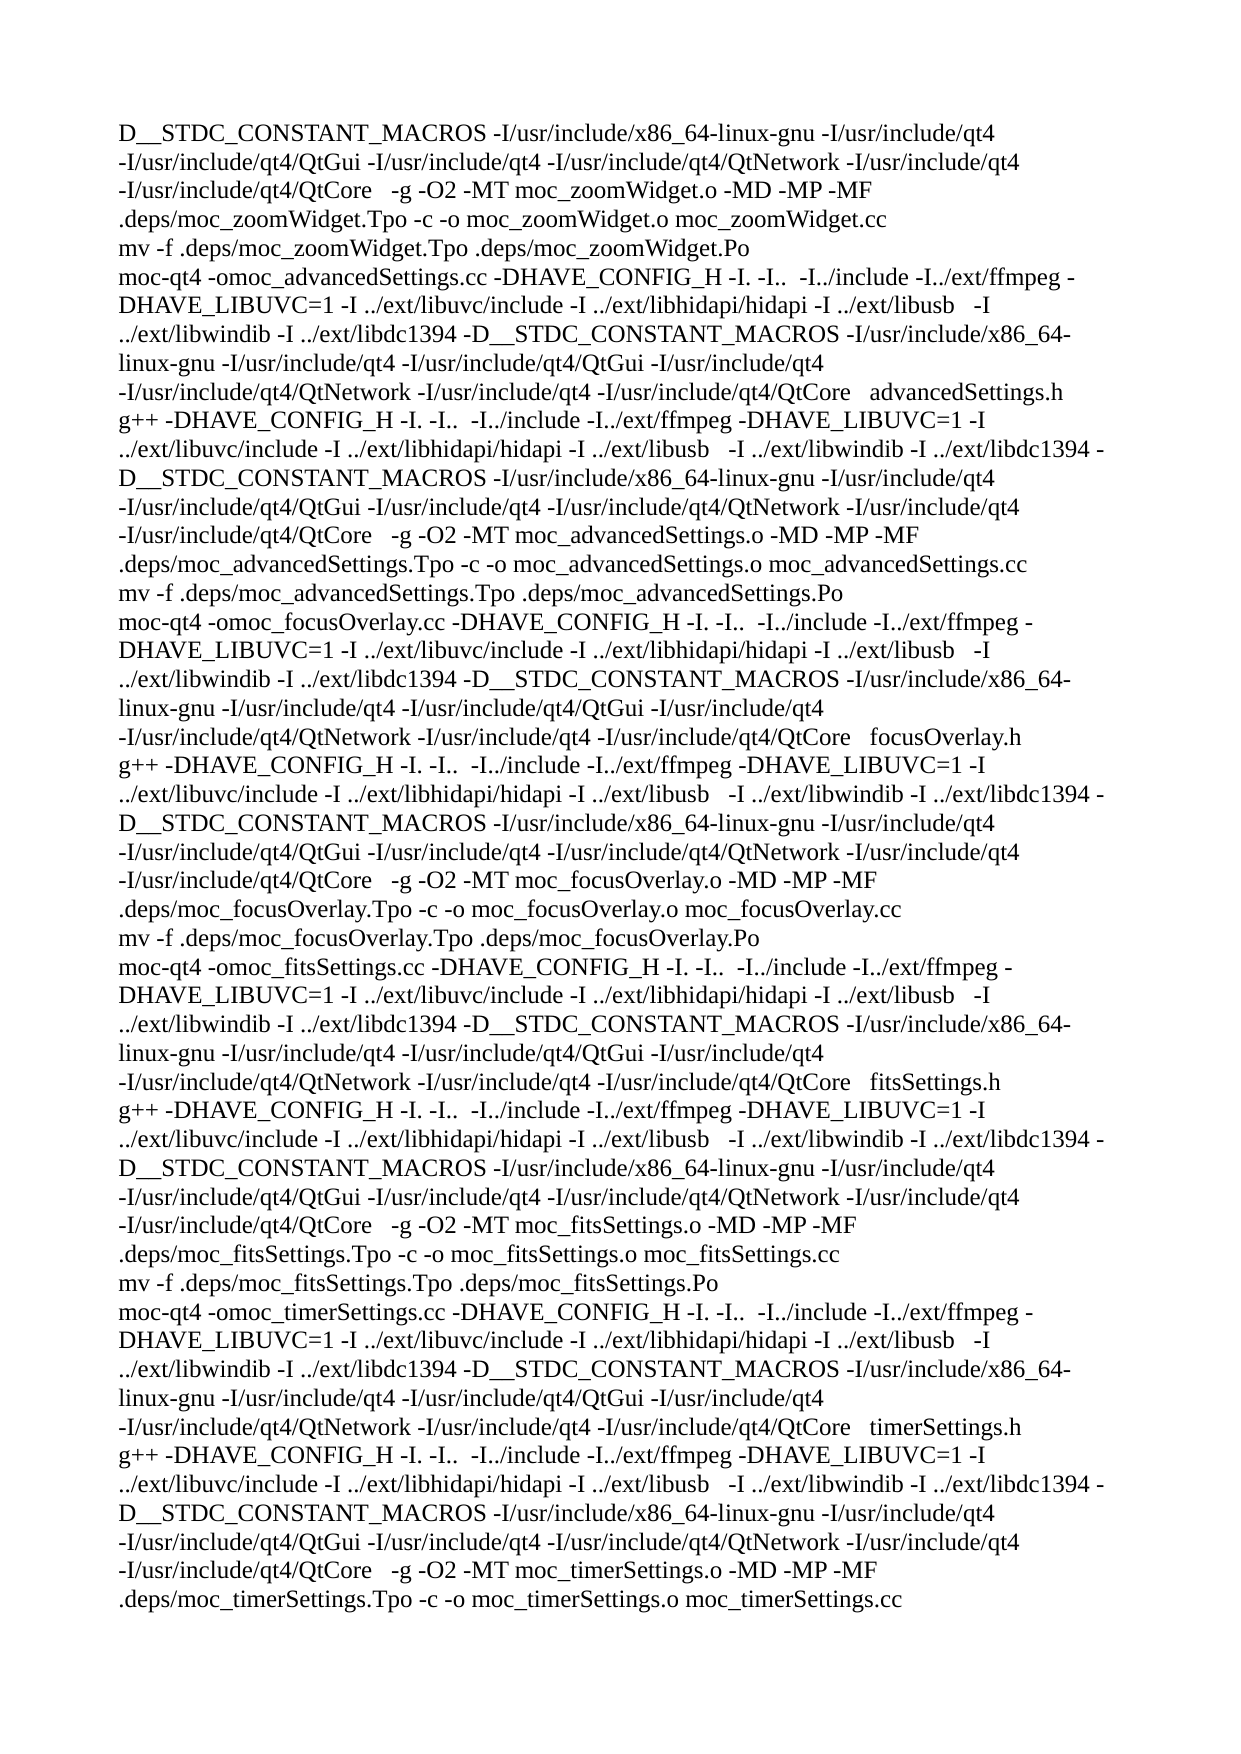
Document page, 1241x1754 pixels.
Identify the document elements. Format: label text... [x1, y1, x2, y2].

text mv -f .deps/moc_zoomWidget.Tpo .deps/moc_zoomWidget.Po [118, 233, 1122, 262]
text moc-qt4 -omoc_fitsSettings.cc -DHAVE_CONFIG_H -I. -I.. -I../include -I../ext/ffmpeg -DHAVE_LIBUVC=1 -I ../ext/libuvc/include -I ../ext/libhidapi/hidapi -I ../ext/libusb -I ../ext/libwindib -I ../ext/libdc1394 -D__STDC_CONSTANT_MACROS -I/usr/include/x86_64-linux-gnu -I/usr/include/qt4 -I/usr/include/qt4/QtGui -I/usr/include/qt4 -I/usr/include/qt4/QtNetwork -I/usr/include/qt4 -I/usr/include/qt4/QtCore fitsSettings.h [118, 952, 1122, 1096]
text moc-qt4 -omoc_timerSettings.cc -DHAVE_CONFIG_H -I. -I.. -I../include -I../ext/ffmpeg -DHAVE_LIBUVC=1 -I ../ext/libuvc/include -I ../ext/libhidapi/hidapi -I ../ext/libusb -I ../ext/libwindib -I ../ext/libdc1394 -D__STDC_CONSTANT_MACROS -I/usr/include/x86_64-linux-gnu -I/usr/include/qt4 -I/usr/include/qt4/QtGui -I/usr/include/qt4 -I/usr/include/qt4/QtNetwork -I/usr/include/qt4 -I/usr/include/qt4/QtCore timerSettings.h [118, 1297, 1122, 1441]
text -D__STDC_CONSTANT_MACROS -I/usr/include/x86_64-linux-gnu -I/usr/include/qt4 -I/usr/include/qt4/QtGui -I/usr/include/qt4 -I/usr/include/qt4/QtNetwork -I/usr/include/qt4 -I/usr/include/qt4/QtCore -g -O2 -MT moc_zoomWidget.o -MD -MP -MF .deps/moc_zoomWidget.Tpo -c -o moc_zoomWidget.o moc_zoomWidget.cc [118, 118, 1122, 233]
text g++ -DHAVE_CONFIG_H -I. -I.. -I../include -I../ext/ffmpeg -DHAVE_LIBUVC=1 -I ../ext/libuvc/include -I ../ext/libhidapi/hidapi -I ../ext/libusb -I ../ext/libwindib -I ../ext/libdc1394 -D__STDC_CONSTANT_MACROS -I/usr/include/x86_64-linux-gnu -I/usr/include/qt4 -I/usr/include/qt4/QtGui -I/usr/include/qt4 -I/usr/include/qt4/QtNetwork -I/usr/include/qt4 -I/usr/include/qt4/QtCore -g -O2 -MT moc_fitsSettings.o -MD -MP -MF .deps/moc_fitsSettings.Tpo -c -o moc_fitsSettings.o moc_fitsSettings.cc [118, 1096, 1122, 1268]
text g++ -DHAVE_CONFIG_H -I. -I.. -I../include -I../ext/ffmpeg -DHAVE_LIBUVC=1 -I ../ext/libuvc/include -I ../ext/libhidapi/hidapi -I ../ext/libusb -I ../ext/libwindib -I ../ext/libdc1394 -D__STDC_CONSTANT_MACROS -I/usr/include/x86_64-linux-gnu -I/usr/include/qt4 -I/usr/include/qt4/QtGui -I/usr/include/qt4 -I/usr/include/qt4/QtNetwork -I/usr/include/qt4 -I/usr/include/qt4/QtCore -g -O2 -MT moc_focusOverlay.o -MD -MP -MF .deps/moc_focusOverlay.Tpo -c -o moc_focusOverlay.o moc_focusOverlay.cc [118, 751, 1122, 923]
text moc-qt4 -omoc_advancedSettings.cc -DHAVE_CONFIG_H -I. -I.. -I../include -I../ext/ffmpeg -DHAVE_LIBUVC=1 -I ../ext/libuvc/include -I ../ext/libhidapi/hidapi -I ../ext/libusb -I ../ext/libwindib -I ../ext/libdc1394 -D__STDC_CONSTANT_MACROS -I/usr/include/x86_64-linux-gnu -I/usr/include/qt4 -I/usr/include/qt4/QtGui -I/usr/include/qt4 -I/usr/include/qt4/QtNetwork -I/usr/include/qt4 -I/usr/include/qt4/QtCore advancedSettings.h [118, 262, 1122, 406]
text g++ -DHAVE_CONFIG_H -I. -I.. -I../include -I../ext/ffmpeg -DHAVE_LIBUVC=1 -I ../ext/libuvc/include -I ../ext/libhidapi/hidapi -I ../ext/libusb -I ../ext/libwindib -I ../ext/libdc1394 -D__STDC_CONSTANT_MACROS -I/usr/include/x86_64-linux-gnu -I/usr/include/qt4 -I/usr/include/qt4/QtGui -I/usr/include/qt4 -I/usr/include/qt4/QtNetwork -I/usr/include/qt4 -I/usr/include/qt4/QtCore -g -O2 -MT moc_advancedSettings.o -MD -MP -MF .deps/moc_advancedSettings.Tpo -c -o moc_advancedSettings.o moc_advancedSettings.cc [118, 406, 1122, 578]
text mv -f .deps/moc_advancedSettings.Tpo .deps/moc_advancedSettings.Po [118, 578, 1122, 607]
text g++ -DHAVE_CONFIG_H -I. -I.. -I../include -I../ext/ffmpeg -DHAVE_LIBUVC=1 -I ../ext/libuvc/include -I ../ext/libhidapi/hidapi -I ../ext/libusb -I ../ext/libwindib -I ../ext/libdc1394 -D__STDC_CONSTANT_MACROS -I/usr/include/x86_64-linux-gnu -I/usr/include/qt4 -I/usr/include/qt4/QtGui -I/usr/include/qt4 -I/usr/include/qt4/QtNetwork -I/usr/include/qt4 -I/usr/include/qt4/QtCore -g -O2 -MT moc_timerSettings.o -MD -MP -MF .deps/moc_timerSettings.Tpo -c -o moc_timerSettings.o moc_timerSettings.cc [118, 1441, 1122, 1613]
text mv -f .deps/moc_fitsSettings.Tpo .deps/moc_fitsSettings.Po [118, 1268, 1122, 1297]
text moc-qt4 -omoc_focusOverlay.cc -DHAVE_CONFIG_H -I. -I.. -I../include -I../ext/ffmpeg -DHAVE_LIBUVC=1 -I ../ext/libuvc/include -I ../ext/libhidapi/hidapi -I ../ext/libusb -I ../ext/libwindib -I ../ext/libdc1394 -D__STDC_CONSTANT_MACROS -I/usr/include/x86_64-linux-gnu -I/usr/include/qt4 -I/usr/include/qt4/QtGui -I/usr/include/qt4 -I/usr/include/qt4/QtNetwork -I/usr/include/qt4 -I/usr/include/qt4/QtCore focusOverlay.h [118, 607, 1122, 751]
text mv -f .deps/moc_focusOverlay.Tpo .deps/moc_focusOverlay.Po [118, 923, 1122, 952]
